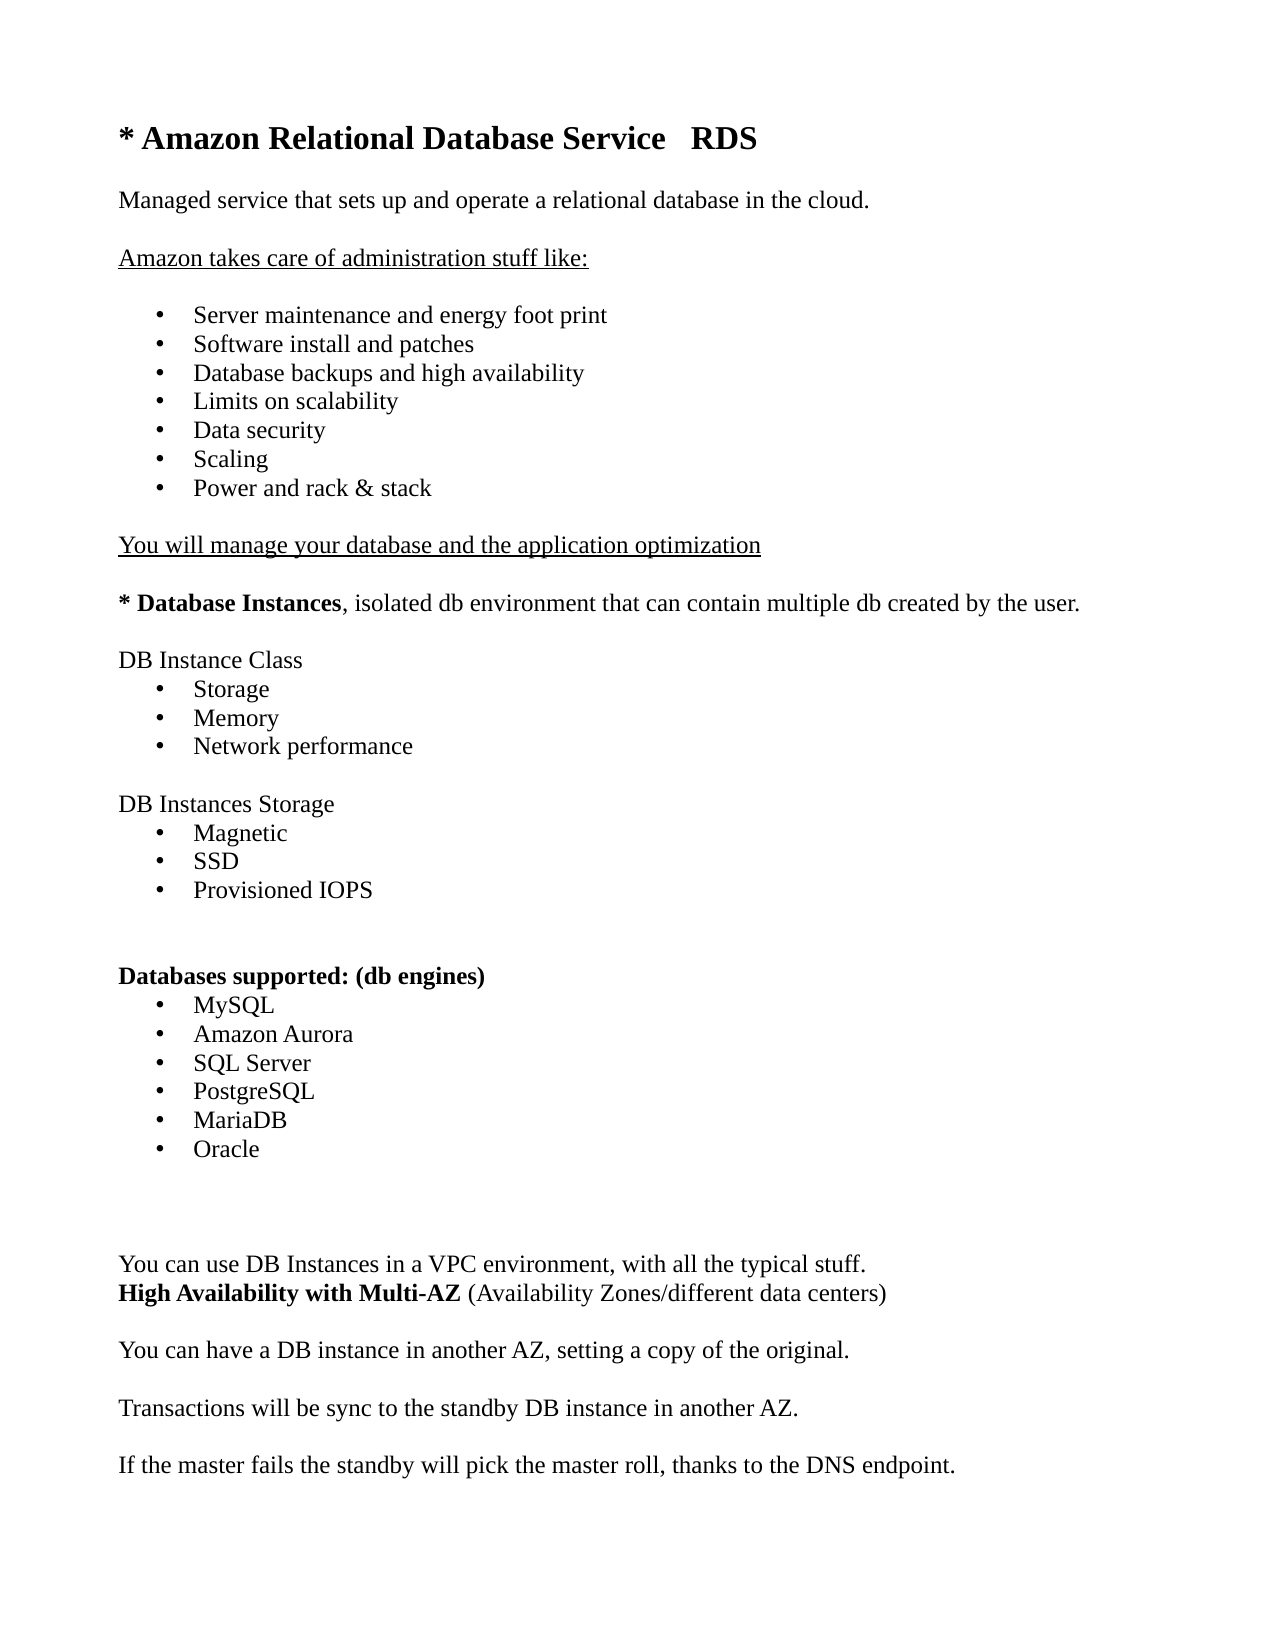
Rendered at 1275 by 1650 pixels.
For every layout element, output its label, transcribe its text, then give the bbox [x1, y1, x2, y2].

text * Amazon Relational Database Service RDS [118, 118, 1157, 156]
list MariaDB [156, 1105, 1157, 1134]
text Managed service that sets up and operate a relational database in the cloud. [118, 185, 1157, 214]
text High Availability with Multi-AZ (Availability Zones/different data centers) [118, 1278, 1157, 1306]
list Server maintenance and energy foot print [156, 300, 1157, 329]
list Oracle [156, 1134, 1157, 1163]
list Scaling [156, 444, 1157, 473]
text DB Instance Class [118, 645, 1157, 674]
list Provisioned IOPS [156, 875, 1157, 904]
text Transactions will be sync to the standby DB instance in another AZ. [118, 1393, 1157, 1421]
list SSD [156, 846, 1157, 875]
text You can have a DB instance in another AZ, setting a copy of the original. [118, 1335, 1157, 1364]
text * Database Instances, isolated db environment that can contain multiple db created by the user. [118, 588, 1157, 616]
list Software install and patches [156, 329, 1157, 358]
list Memory [156, 703, 1157, 731]
list Data security [156, 415, 1157, 444]
list Amazon Aurora [156, 1019, 1157, 1048]
text DB Instances Storage [118, 789, 1157, 818]
text You will manage your database and the application optimization [118, 530, 1157, 559]
list PostgreSQL [156, 1076, 1157, 1105]
list Network performance [156, 731, 1157, 760]
list MySQL [156, 990, 1157, 1019]
list Magnetic [156, 818, 1157, 846]
list Power and rack & stack [156, 473, 1157, 501]
list Limits on scalability [156, 386, 1157, 415]
text Databases supported: (db engines) [118, 961, 1157, 990]
list Database backups and high availability [156, 358, 1157, 386]
text You can use DB Instances in a VPC environment, with all the typical stuff. [118, 1249, 1157, 1278]
text Amazon takes care of administration stuff like: [118, 243, 1157, 271]
text If the master fails the standby will pick the master roll, thanks to the DNS endpoint. [118, 1450, 1157, 1479]
list Storage [156, 674, 1157, 703]
list SQL Server [156, 1048, 1157, 1076]
